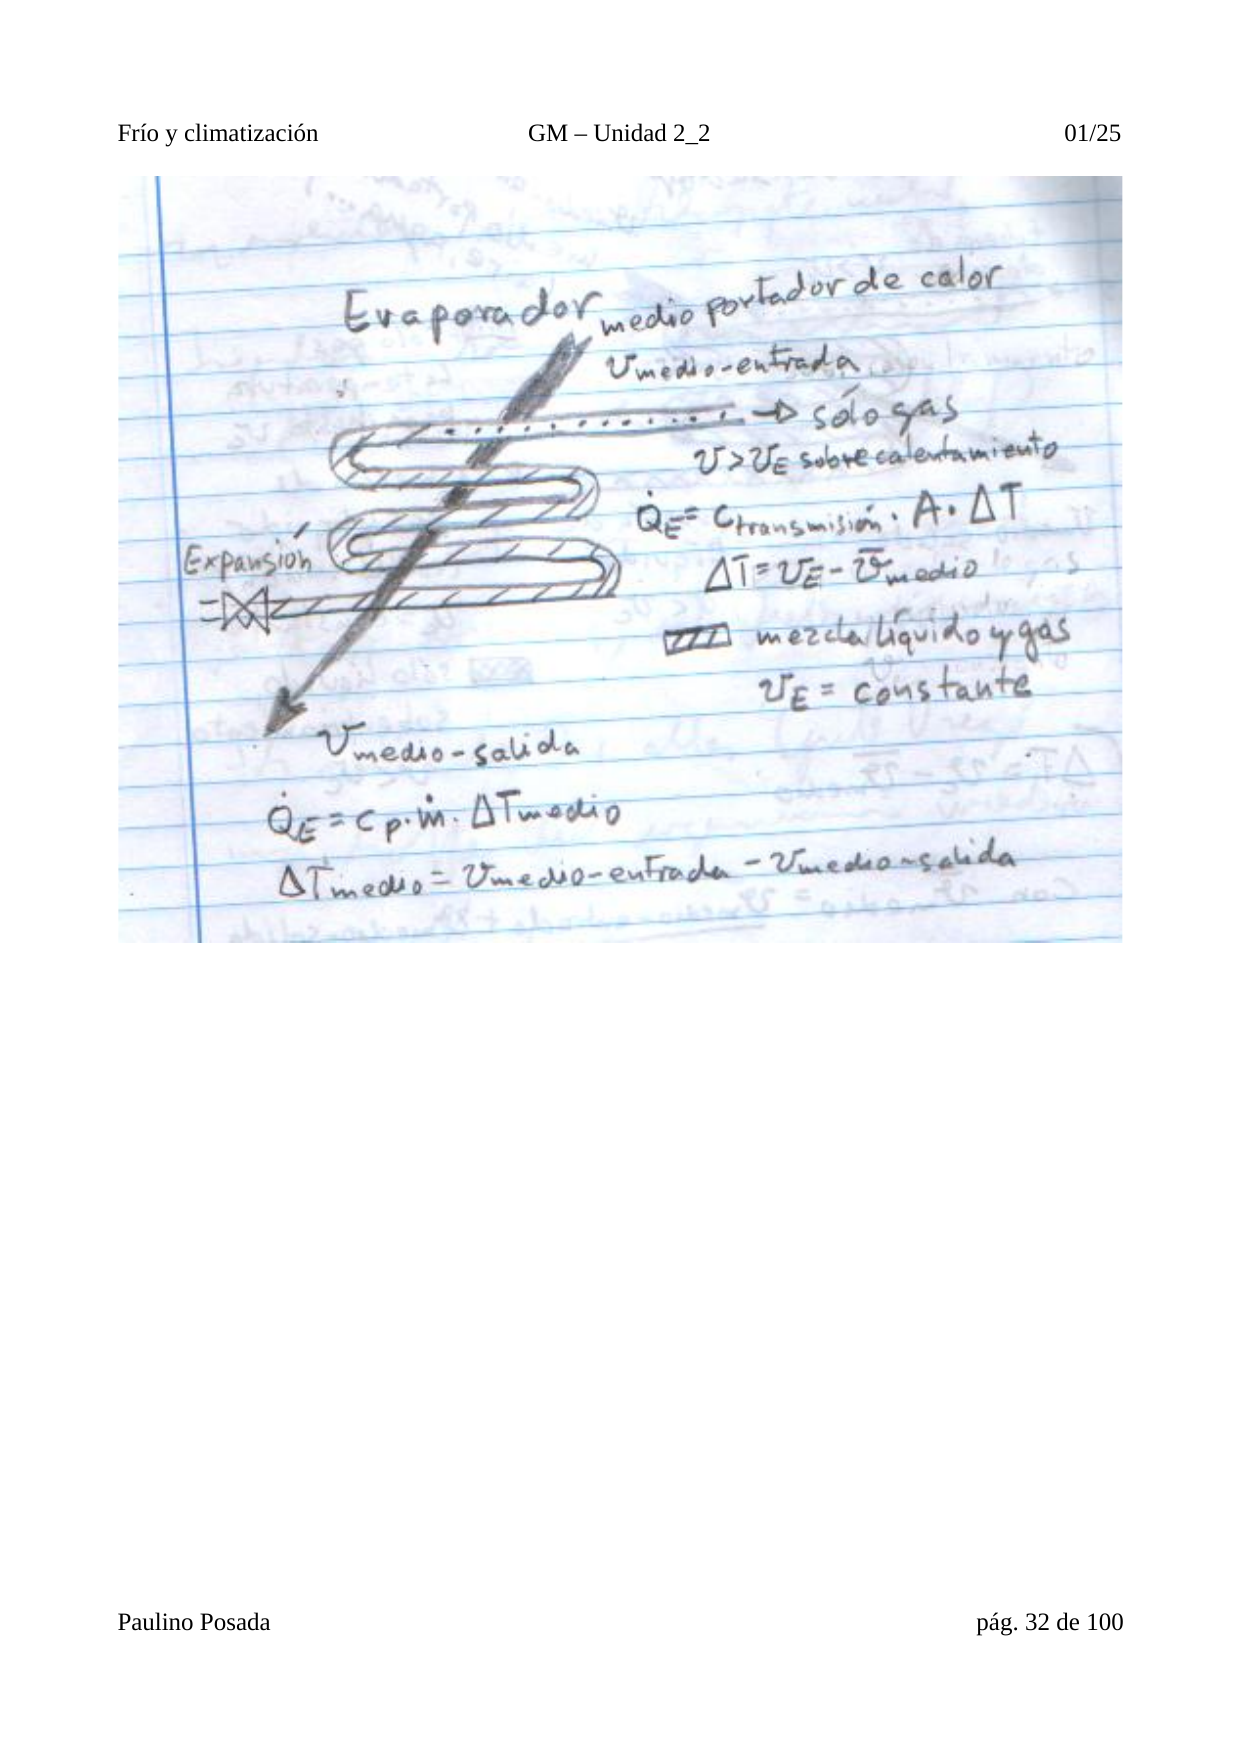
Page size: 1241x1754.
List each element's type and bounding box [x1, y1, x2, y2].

picture [118, 176, 1123, 943]
